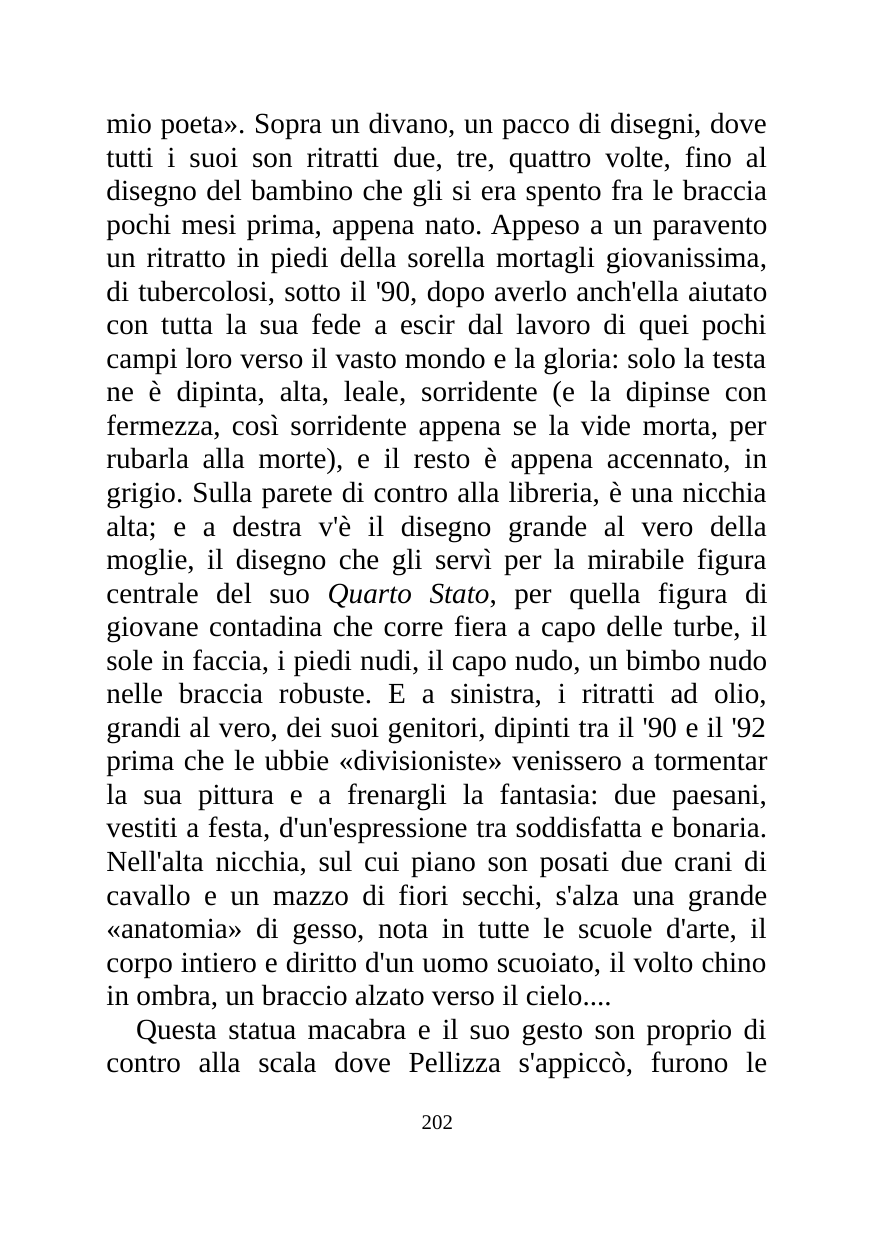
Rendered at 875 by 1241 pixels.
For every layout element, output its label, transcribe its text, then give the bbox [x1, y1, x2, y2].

text mio poeta». Sopra un divano, un pacco di disegni, dove tutti i suoi son ritratti due, tre, quattro volte, fino al disegno del bambino che gli si era spento fra le braccia pochi mesi prima, appena nato. Appeso a un paravento un ritratto in piedi della sorella mortagli giovanissima, di tubercolosi, sotto il '90, dopo averlo anch'ella aiutato con tutta la sua fede a escir dal lavoro di quei pochi campi loro verso il vasto mondo e la gloria: solo la testa ne è dipinta, alta, leale, sorridente (e la dipinse con fermezza, così sorridente appena se la vide morta, per rubarla alla morte), e il resto è appena accennato, in grigio. Sulla parete di contro alla libreria, è una nicchia alta; e a destra v'è il disegno grande al vero della moglie, il disegno che gli servì per la mirabile figura centrale del suo Quarto Stato, per quella figura di giovane contadina che corre fiera a capo delle turbe, il sole in faccia, i piedi nudi, il capo nudo, un bimbo nudo nelle braccia robuste. E a sinistra, i ritratti ad olio, grandi al vero, dei suoi genitori, dipinti tra il '90 e il '92 prima che le ubbie «divisioniste» venissero a tormentar la sua pittura e a frenargli la fantasia: due paesani, vestiti a festa, d'un'espressione tra soddisfatta e bonaria. Nell'alta nicchia, sul cui piano son posati due crani di cavallo e un mazzo di fiori secchi, s'alza una grande «anatomia» di gesso, nota in tutte le scuole d'arte, il corpo intiero e diritto d'un uomo scuoiato, il volto chino in ombra, un braccio alzato verso il cielo.... [106, 106, 768, 1012]
text Questa statua macabra e il suo gesto son proprio di contro alla scala dove Pellizza s'appiccò, furono le [106, 1012, 768, 1079]
